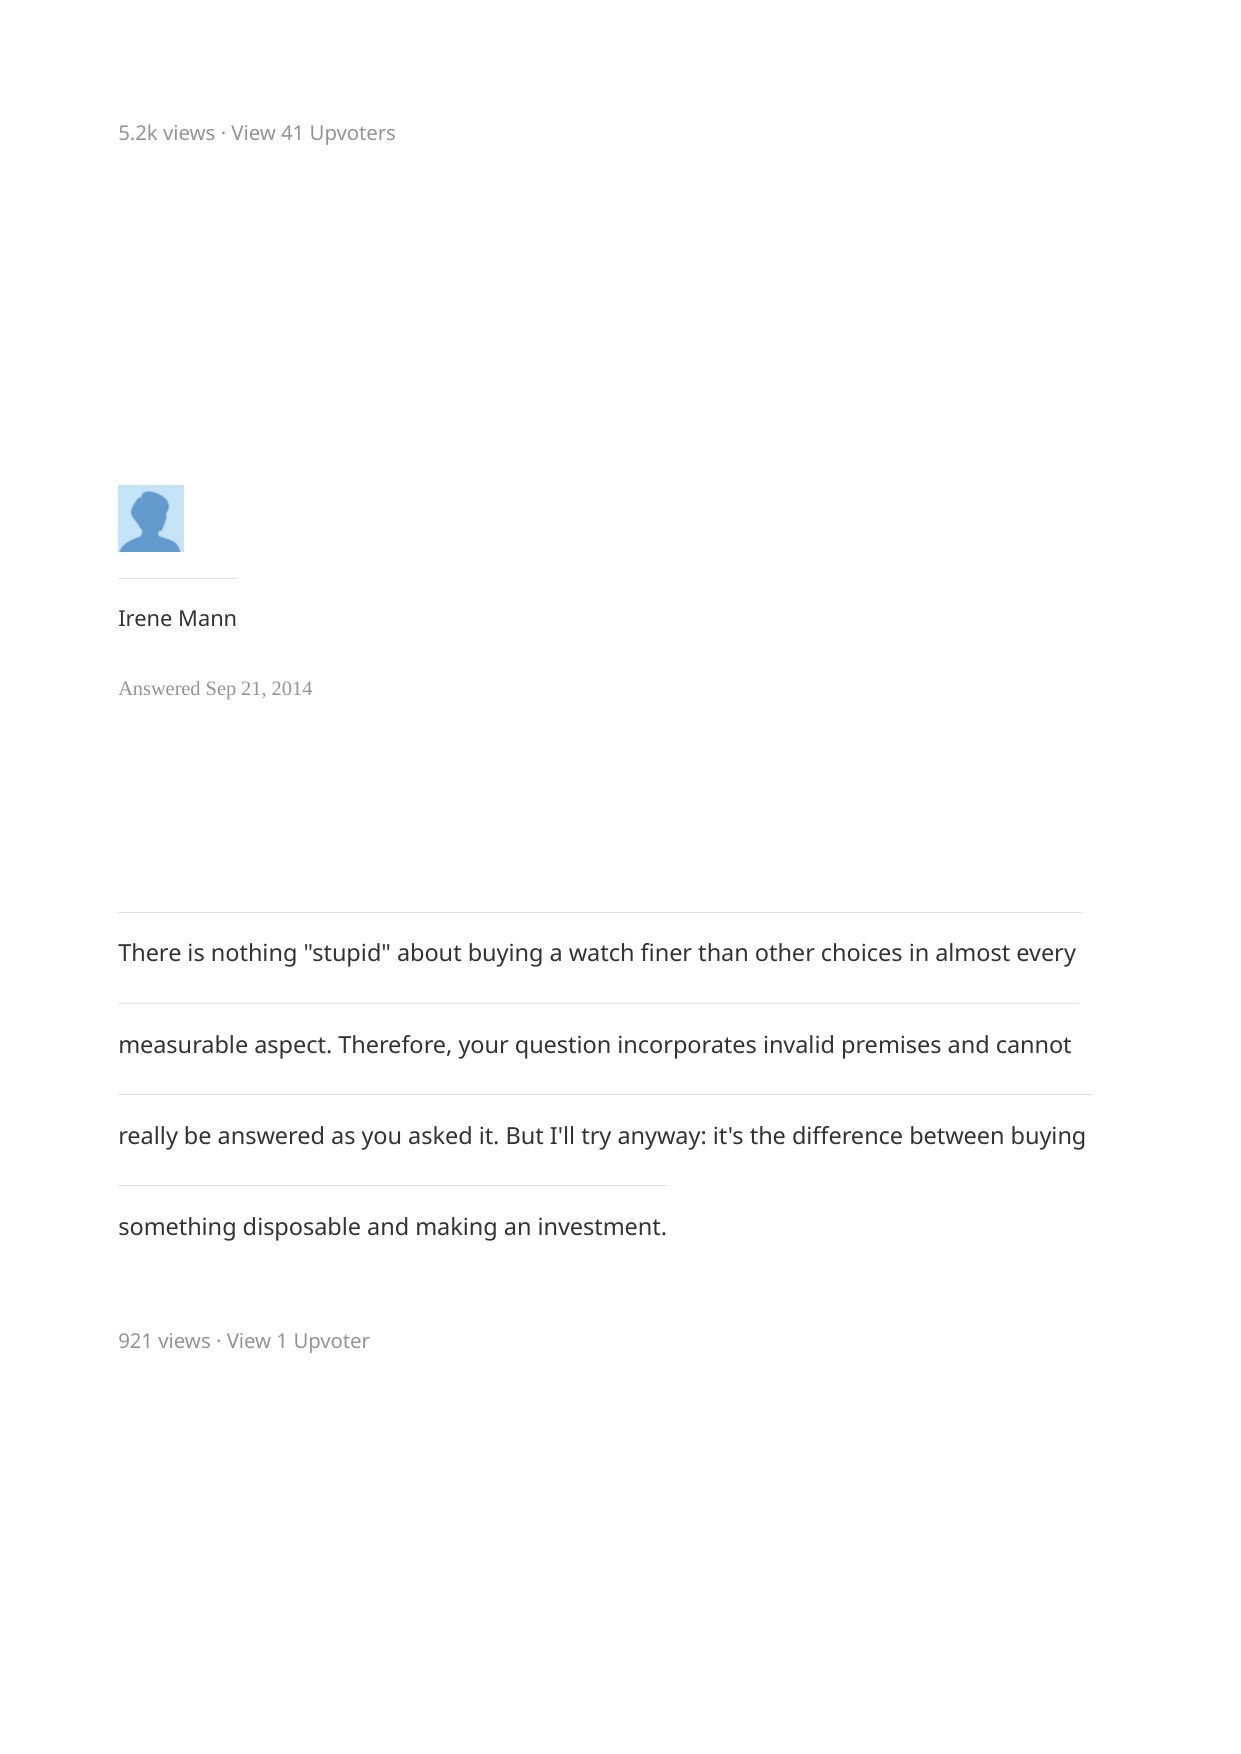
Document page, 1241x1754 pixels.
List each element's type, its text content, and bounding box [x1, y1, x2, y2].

text Answered Sep 21, 2014 [118, 676, 1122, 699]
text 5.2k views · View 41 Upvoters [118, 118, 1122, 146]
text There is nothing "stupid" about buying a watch finer than other choices in almost every measurable aspect. Therefore, your question incorporates invalid premises and cannot really be answered as you asked it. But I'll try anyway: it's the difference between buying something disposable and making an investment. [118, 912, 1122, 1242]
text 921 views · View 1 Upvoter [118, 1327, 1122, 1354]
text Irene Mann [118, 578, 1109, 633]
picture [118, 485, 184, 552]
